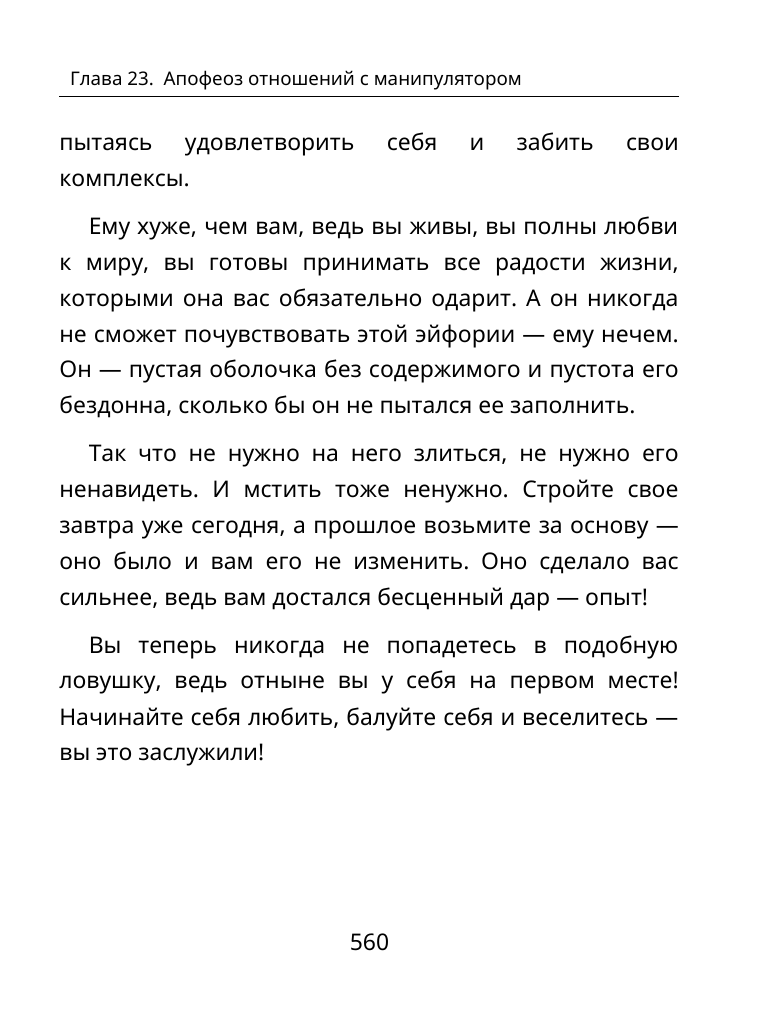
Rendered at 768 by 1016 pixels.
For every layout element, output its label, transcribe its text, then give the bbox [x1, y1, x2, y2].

text Вы теперь никогда не попадетесь в подобную ловушку, ведь отныне вы у себя на первом месте! Начинайте себя любить, балуйте себя и веселитесь — вы это заслужили! [59, 628, 679, 768]
text Так что не нужно на него злиться, не нужно его ненавидеть. И мстить тоже ненужно. Стройте свое завтра уже сегодня, а прошлое возьмите за основу — оно было и вам его не изменить. Оно сделало вас сильнее, ведь вам достался бесценный дар — опыт! [59, 437, 679, 612]
text Ему хуже, чем вам, ведь вы живы, вы полны любви к миру, вы готовы принимать все радости жизни, которыми она вас обязательно одарит. А он никогда не сможет почувствовать этой эйфории — ему нечем. Он — пустая оболочка без содержимого и пустота его бездонна, сколько бы он не пытался ее заполнить. [59, 210, 679, 421]
text пытаясь удовлетворить себя и забить свои комплексы. [59, 126, 679, 193]
